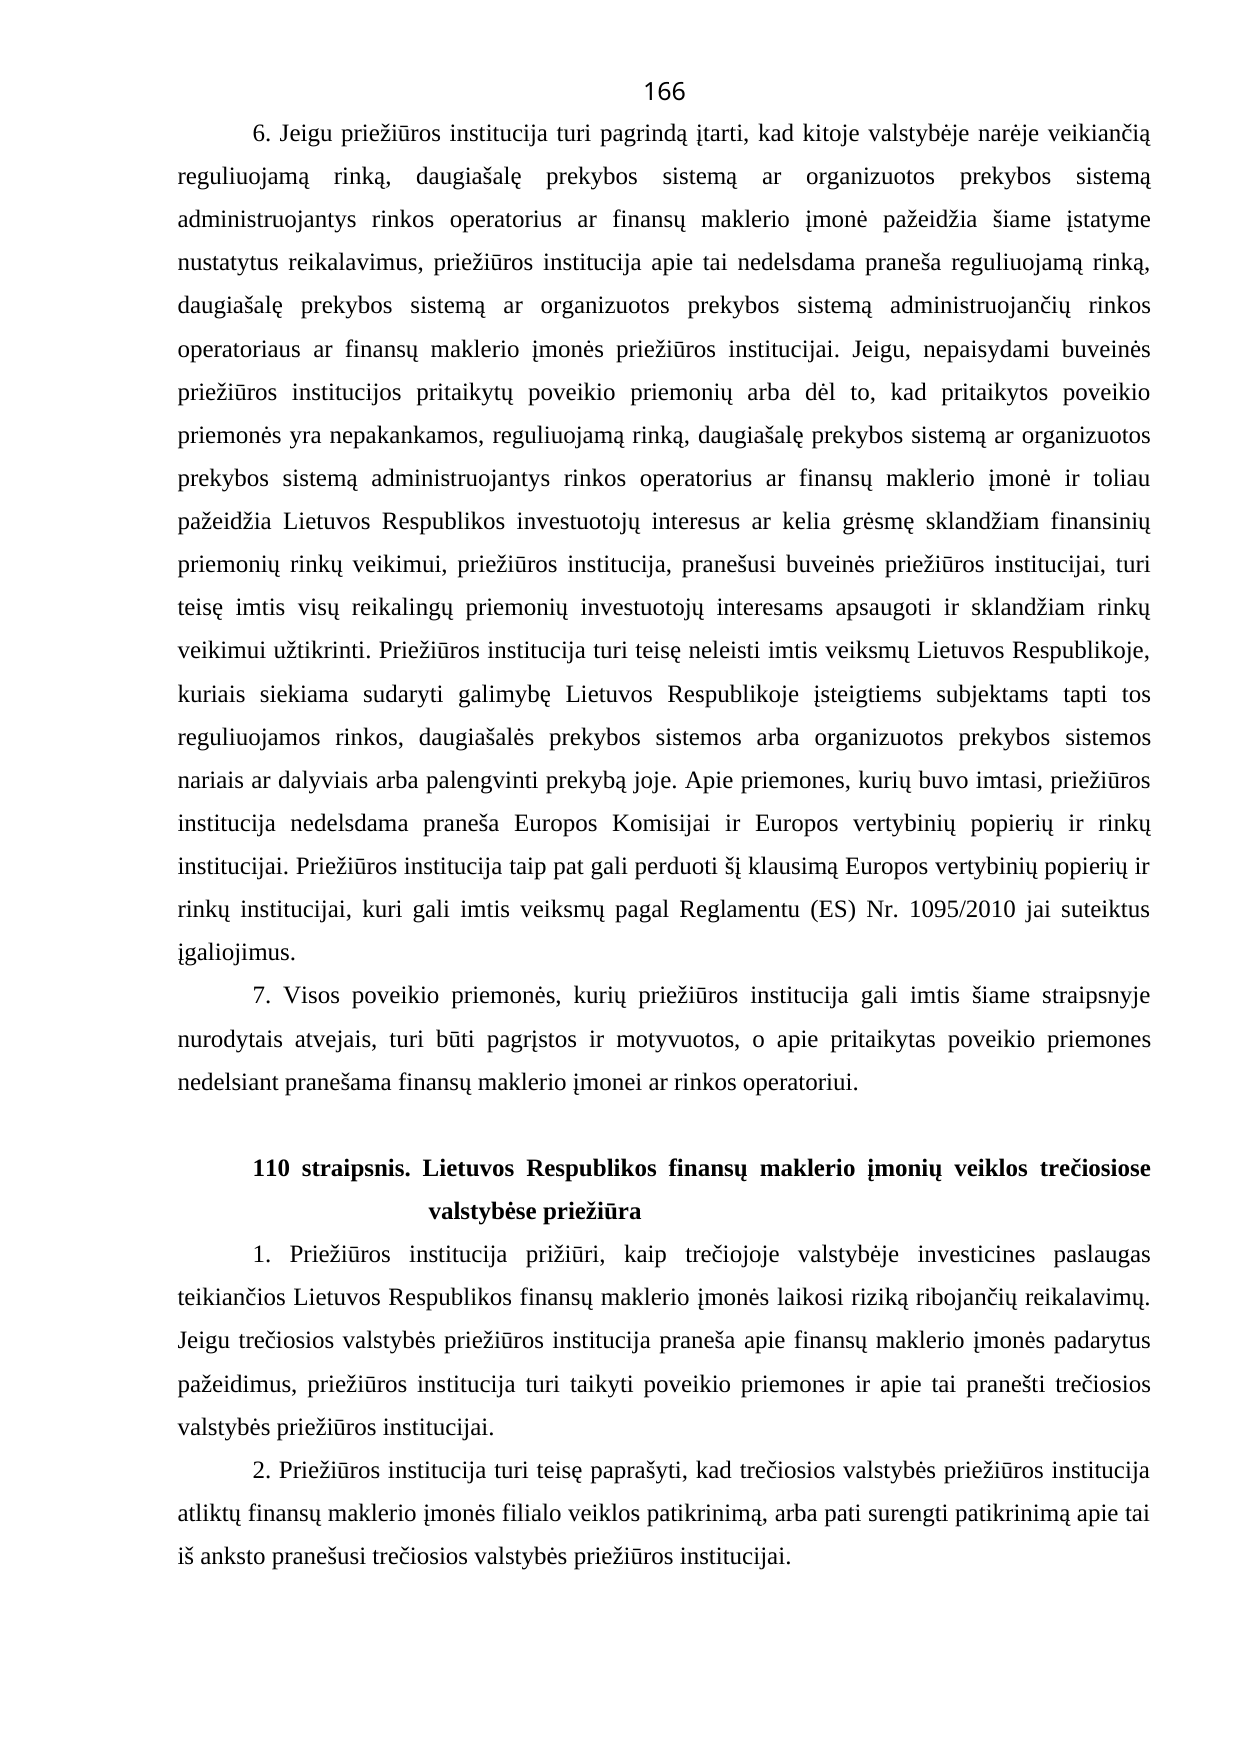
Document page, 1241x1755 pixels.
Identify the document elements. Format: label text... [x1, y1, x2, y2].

text 110 straipsnis. Lietuvos Respublikos finansų maklerio įmonių veiklos trečiosiose valstybėse priežiūra [252, 1153, 1152, 1225]
text 7. Visos poveikio priemonės, kurių priežiūros institucija gali imtis šiame straipsnyje nurodytais atvejais, turi būti pagrįstos ir motyvuotos, o apie pritaikytas poveikio priemones nedelsiant pranešama finansų maklerio įmonei ar rinkos operatoriui. [177, 981, 1152, 1096]
text 1. Priežiūros institucija prižiūri, kaip trečiojoje valstybėje investicines paslaugas teikiančios Lietuvos Respublikos finansų maklerio įmonės laikosi riziką ribojančių reikalavimų. Jeigu trečiosios valstybės priežiūros institucija praneša apie finansų maklerio įmonės padarytus pažeidimus, priežiūros institucija turi taikyti poveikio priemones ir apie tai pranešti trečiosios valstybės priežiūros institucijai. [177, 1239, 1152, 1441]
text 6. Jeigu priežiūros institucija turi pagrindą įtarti, kad kitoje valstybėje narėje veikiančią reguliuojamą rinką, daugiašalę prekybos sistemą ar organizuotos prekybos sistemą administruojantys rinkos operatorius ar finansų maklerio įmonė pažeidžia šiame įstatyme nustatytus reikalavimus, priežiūros institucija apie tai nedelsdama praneša reguliuojamą rinką, daugiašalę prekybos sistemą ar organizuotos prekybos sistemą administruojančių rinkos operatoriaus ar finansų maklerio įmonės priežiūros institucijai. Jeigu, nepaisydami buveinės priežiūros institucijos pritaikytų poveikio priemonių arba dėl to, kad pritaikytos poveikio priemonės yra nepakankamos, reguliuojamą rinką, daugiašalę prekybos sistemą ar organizuotos prekybos sistemą administruojantys rinkos operatorius ar finansų maklerio įmonė ir toliau pažeidžia Lietuvos Respublikos investuotojų interesus ar kelia grėsmę sklandžiam finansinių priemonių rinkų veikimui, priežiūros institucija, pranešusi buveinės priežiūros institucijai, turi teisę imtis visų reikalingų priemonių investuotojų interesams apsaugoti ir sklandžiam rinkų veikimui užtikrinti. Priežiūros institucija turi teisę neleisti imtis veiksmų Lietuvos Respublikoje, kuriais siekiama sudaryti galimybę Lietuvos Respublikoje įsteigtiems subjektams tapti tos reguliuojamos rinkos, daugiašalės prekybos sistemos arba organizuotos prekybos sistemos nariais ar dalyviais arba palengvinti prekybą joje. Apie priemones, kurių buvo imtasi, priežiūros institucija nedelsdama praneša Europos Komisijai ir Europos vertybinių popierių ir rinkų institucijai. Priežiūros institucija taip pat gali perduoti šį klausimą Europos vertybinių popierių ir rinkų institucijai, kuri gali imtis veiksmų pagal Reglamentu (ES) Nr. 1095/2010 jai suteiktus įgaliojimus. [177, 118, 1152, 966]
text 2. Priežiūros institucija turi teisę paprašyti, kad trečiosios valstybės priežiūros institucija atliktų finansų maklerio įmonės filialo veiklos patikrinimą, arba pati surengti patikrinimą apie tai iš anksto pranešusi trečiosios valstybės priežiūros institucijai. [177, 1455, 1152, 1570]
